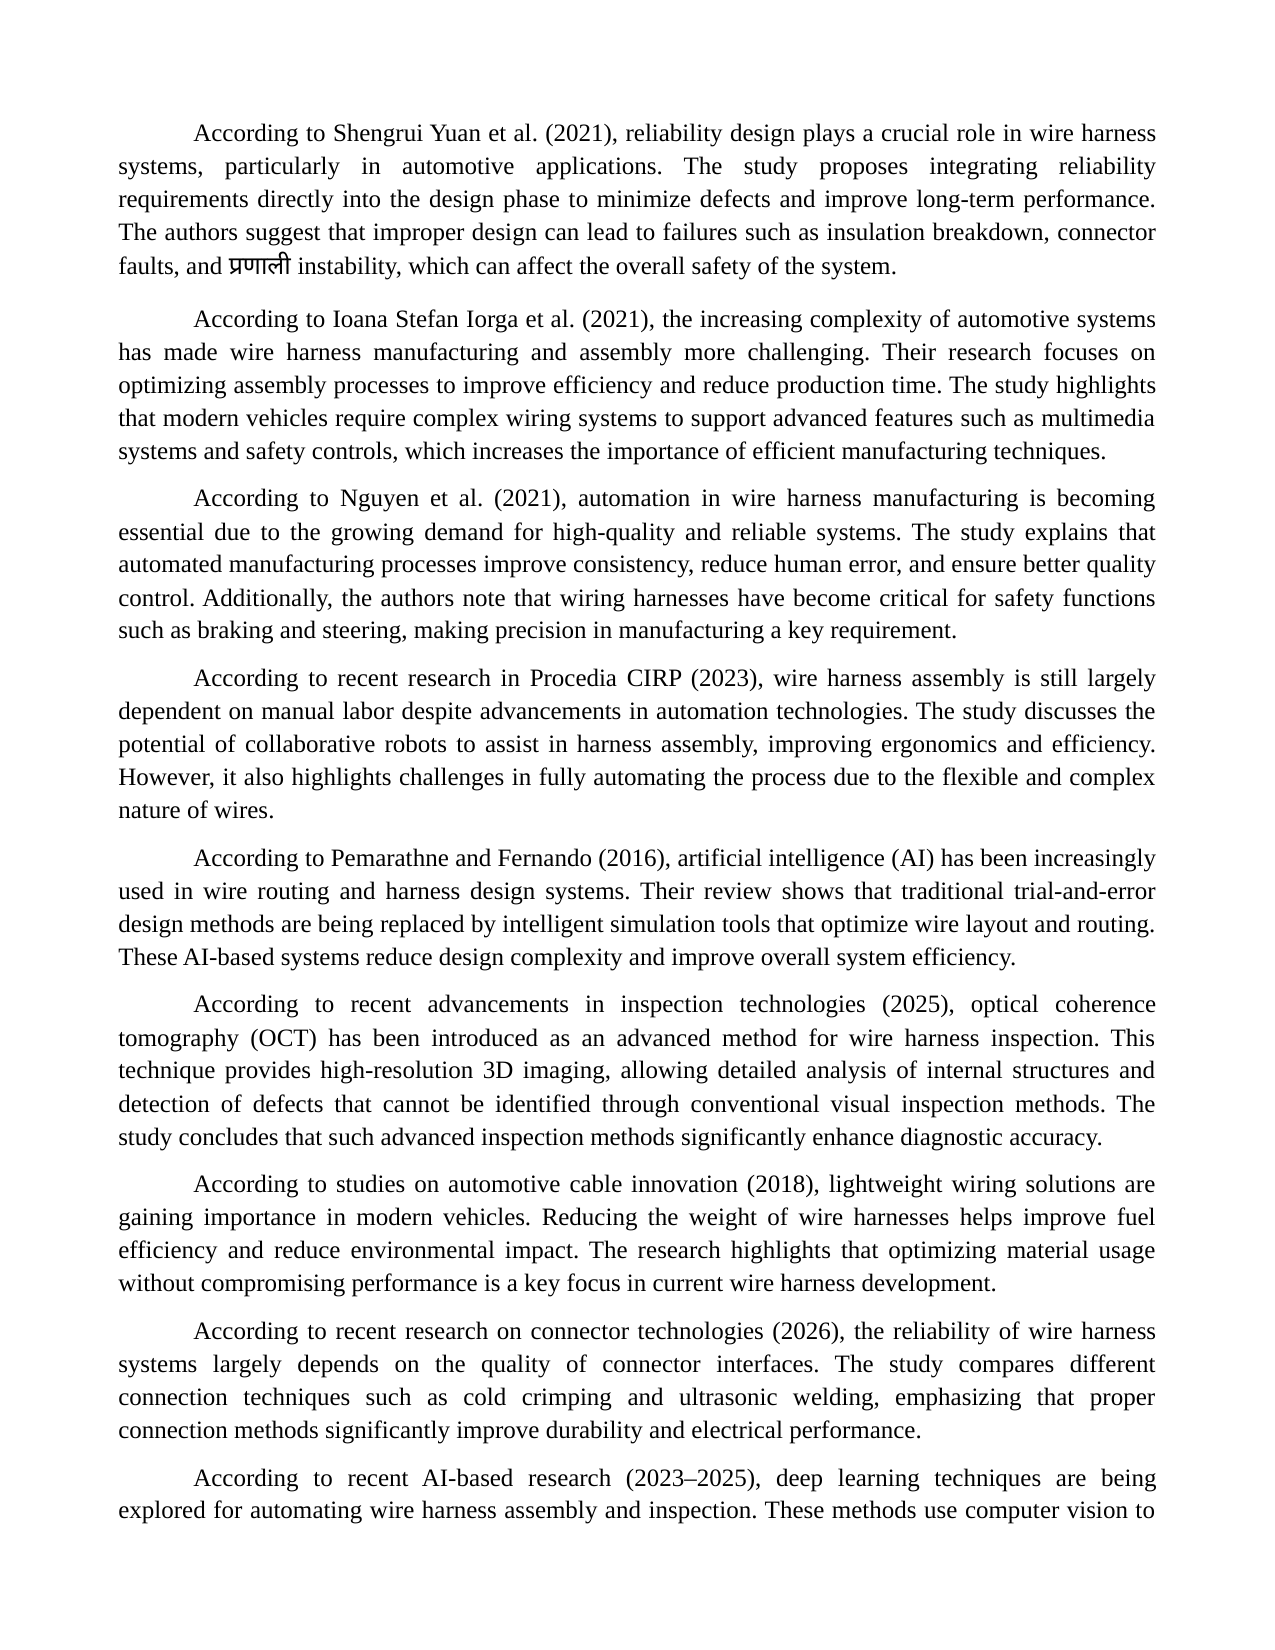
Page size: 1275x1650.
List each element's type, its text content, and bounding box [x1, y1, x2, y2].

text According to recent research on connector technologies (2026), the reliability of wire harness systems largely depends on the quality of connector interfaces. The study compares different connection techniques such as cold crimping and ultrasonic welding, emphasizing that proper connection methods significantly improve durability and electrical performance. [118, 1316, 1157, 1444]
text According to recent AI-based research (2023–2025), deep learning techniques are being explored for automating wire harness assembly and inspection. These methods use computer vision to [118, 1463, 1157, 1524]
text According to recent research in Procedia CIRP (2023), wire harness assembly is still largely dependent on manual labor despite advancements in automation technologies. The study discusses the potential of collaborative robots to assist in harness assembly, improving ergonomics and efficiency. However, it also highlights challenges in fully automating the process due to the flexible and complex nature of wires. [118, 663, 1157, 824]
text According to studies on automotive cable innovation (2018), lightweight wiring solutions are gaining importance in modern vehicles. Reducing the weight of wire harnesses helps improve fuel efficiency and reduce environmental impact. The research highlights that optimizing material usage without compromising performance is a key focus in current wire harness development. [118, 1169, 1157, 1297]
text According to recent advancements in inspection technologies (2025), optical coherence tomography (OCT) has been introduced as an advanced method for wire harness inspection. This technique provides high-resolution 3D imaging, allowing detailed analysis of internal structures and detection of defects that cannot be identified through conventional visual inspection methods. The study concludes that such advanced inspection methods significantly enhance diagnostic accuracy. [118, 989, 1157, 1150]
text According to Pemarathne and Fernando (2016), artificial intelligence (AI) has been increasingly used in wire routing and harness design systems. Their review shows that traditional trial-and-error design methods are being replaced by intelligent simulation tools that optimize wire layout and routing. These AI-based systems reduce design complexity and improve overall system efficiency. [118, 843, 1157, 971]
text According to Nguyen et al. (2021), automation in wire harness manufacturing is becoming essential due to the growing demand for high-quality and reliable systems. The study explains that automated manufacturing processes improve consistency, reduce human error, and ensure better quality control. Additionally, the authors note that wiring harnesses have become critical for safety functions such as braking and steering, making precision in manufacturing a key requirement. [118, 483, 1157, 644]
text According to Shengrui Yuan et al. (2021), reliability design plays a crucial role in wire harness systems, particularly in automotive applications. The study proposes integrating reliability requirements directly into the design phase to minimize defects and improve long-term performance. The authors suggest that improper design can lead to failures such as insulation breakdown, connector faults, and प्रणाली instability, which can affect the overall safety of the system. [118, 118, 1157, 284]
text According to Ioana Stefan Iorga et al. (2021), the increasing complexity of automotive systems has made wire harness manufacturing and assembly more challenging. Their research focuses on optimizing assembly processes to improve efficiency and reduce production time. The study highlights that modern vehicles require complex wiring systems to support advanced features such as multimedia systems and safety controls, which increases the importance of efficient manufacturing techniques. [118, 304, 1157, 465]
